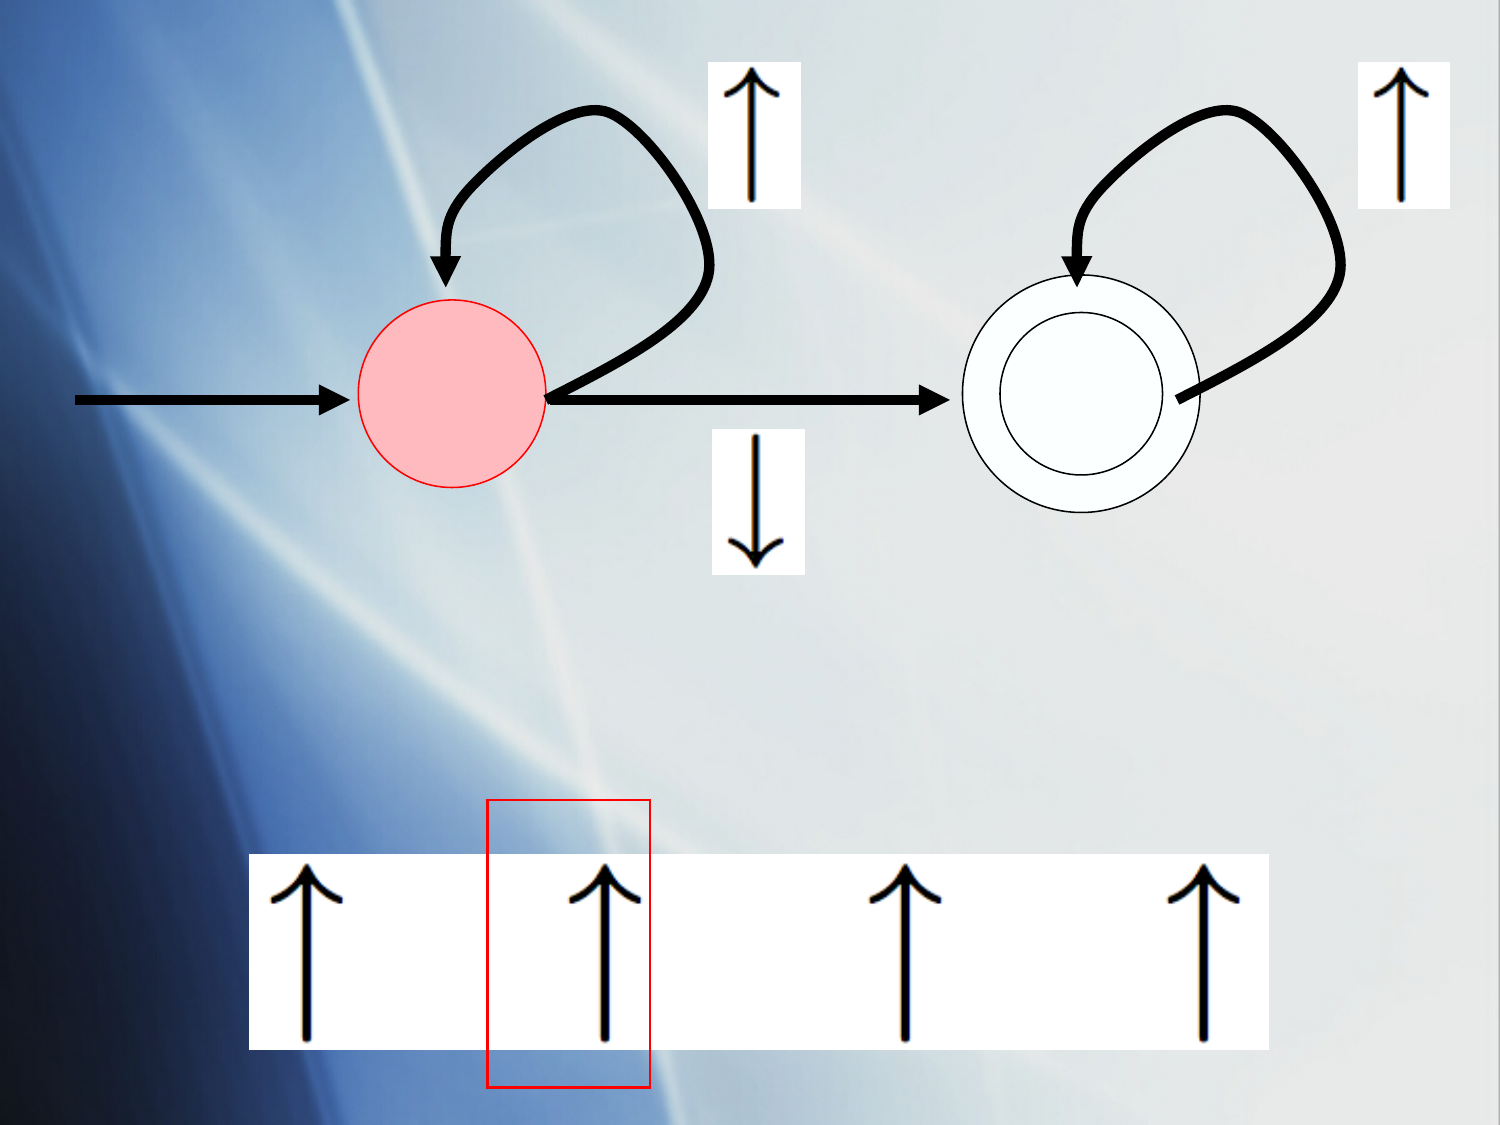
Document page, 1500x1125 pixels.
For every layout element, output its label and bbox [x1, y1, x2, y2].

text_box [962, 275, 1201, 513]
text_box [358, 299, 546, 488]
picture [0, 0, 1500, 1125]
